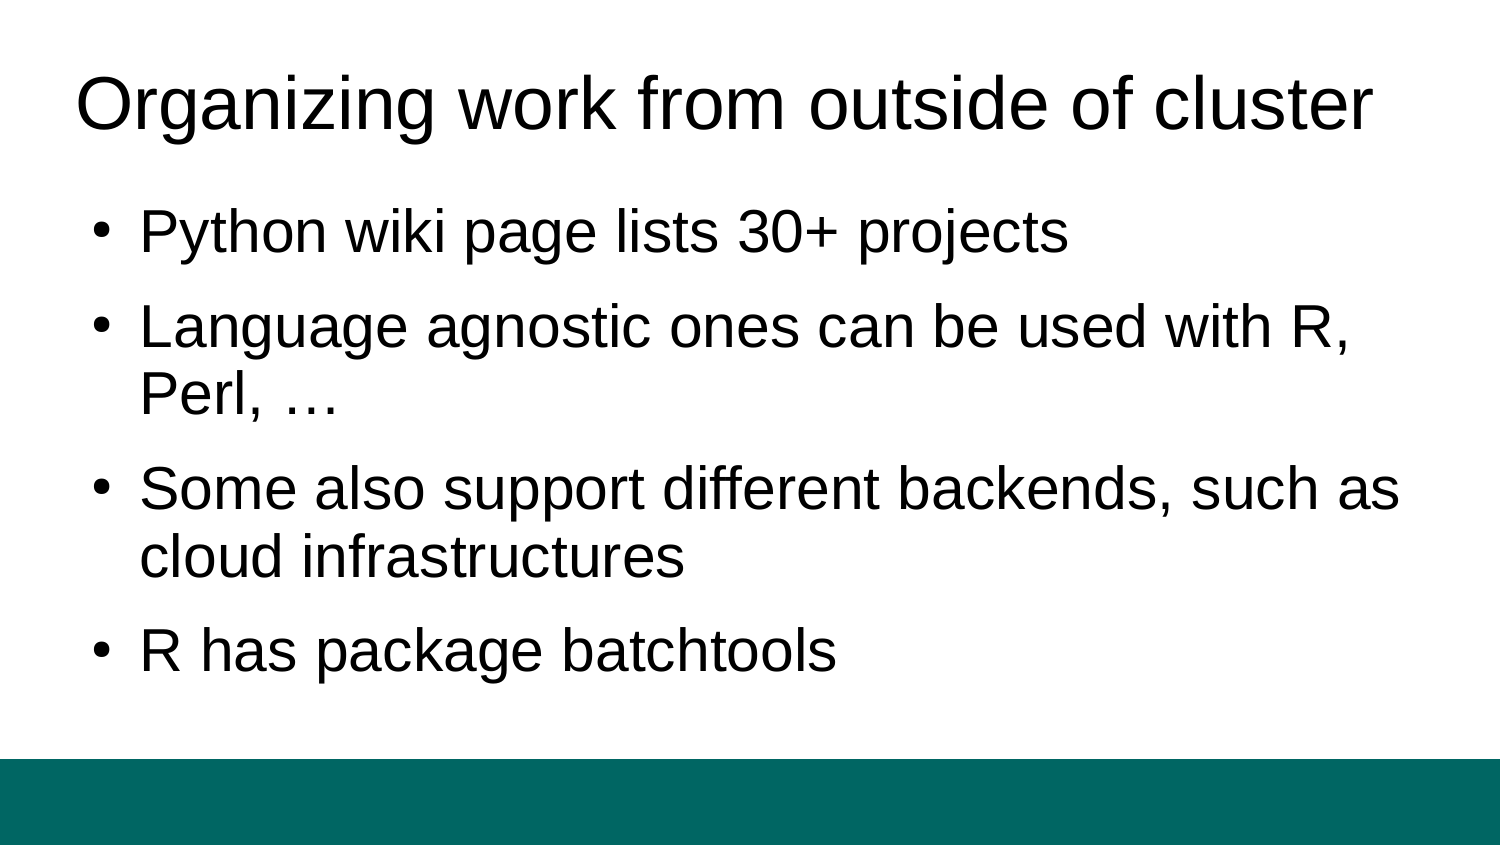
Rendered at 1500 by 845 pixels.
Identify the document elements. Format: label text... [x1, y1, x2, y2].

list Python wiki page lists 30+ projects Language agnostic ones can be used with R, Perl, … Some also support different backends, such as cloud infrastructures R has package batchtools [75, 197, 1425, 688]
title Organizing work from outside of cluster [75, 33, 1425, 175]
